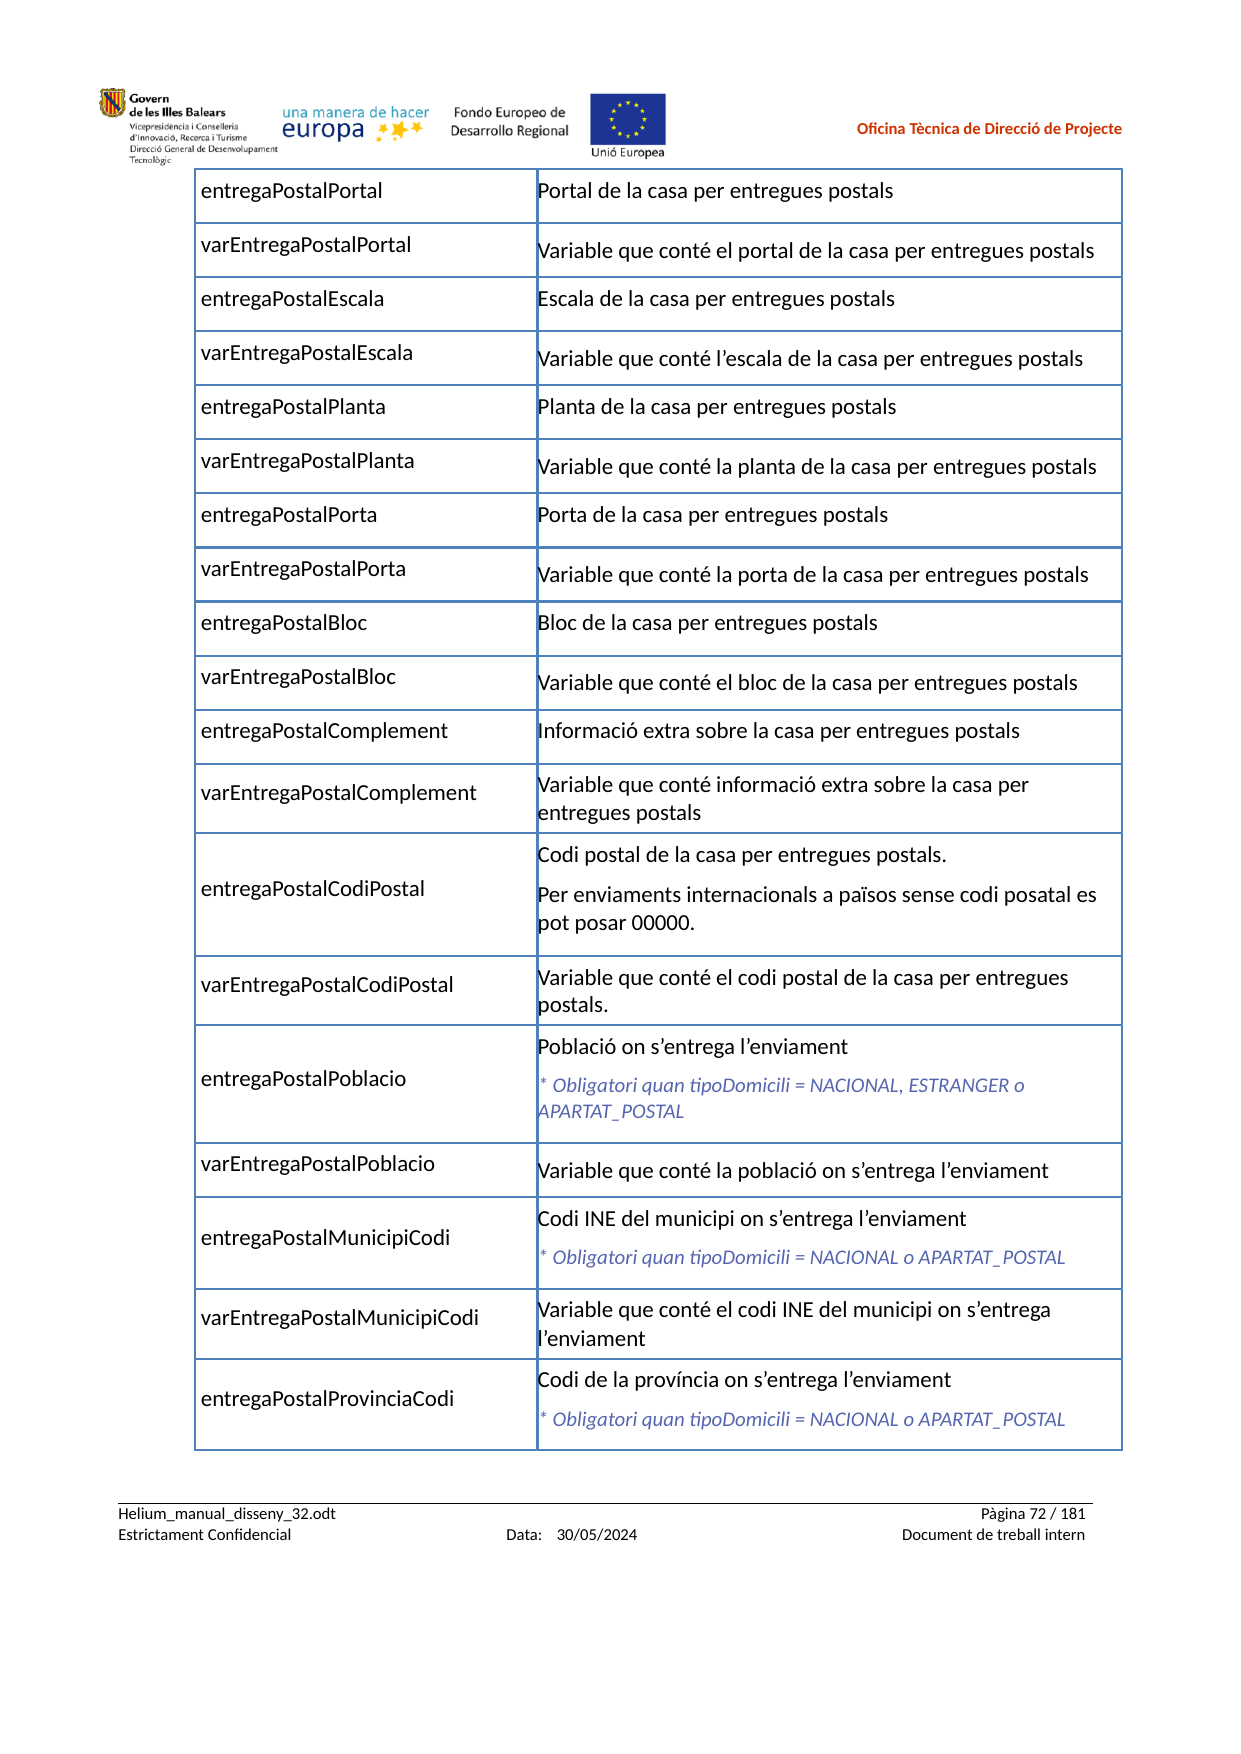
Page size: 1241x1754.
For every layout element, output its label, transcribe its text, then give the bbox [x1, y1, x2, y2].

table_cell entregaPostalProvinciaCodi [196, 1360, 536, 1449]
table_cell Codi de la província on s’entrega l’enviament * Obligatori quan tipoDomicili = NACIONAL o APARTAT_POSTAL [539, 1360, 1121, 1449]
table_cell Escala de la casa per entregues postals [539, 278, 1121, 330]
table_cell Portal de la casa per entregues postals [539, 170, 1121, 222]
table_cell Informació extra sobre la casa per entregues postals [539, 711, 1121, 763]
table_cell Variable que conté el portal de la casa per entregues postals [539, 224, 1121, 276]
table_cell entregaPostalPlanta [196, 386, 536, 438]
table_cell Planta de la casa per entregues postals [539, 386, 1121, 438]
table_cell Variable que conté el codi postal de la casa per entregues postals. [539, 957, 1121, 1024]
table_cell entregaPostalPoblacio [196, 1026, 536, 1142]
table_cell varEntregaPostalMunicipiCodi [196, 1290, 536, 1357]
table_cell Codi postal de la casa per entregues postals. Per enviaments internacionals a països sense codi posatal es pot posar 00000. [539, 834, 1121, 955]
table_cell varEntregaPostalPlanta [196, 440, 536, 492]
picture [99, 87, 668, 166]
table_cell entregaPostalCodiPostal [196, 834, 536, 955]
table_cell entregaPostalComplement [196, 711, 536, 763]
table_cell Porta de la casa per entregues postals [539, 494, 1121, 546]
table_cell Variable que conté la població on s’entrega l’enviament [539, 1144, 1121, 1196]
table_cell Variable que conté informació extra sobre la casa per entregues postals [539, 765, 1121, 832]
table_cell varEntregaPostalBloc [196, 657, 536, 708]
table_cell entregaPostalPortal [196, 170, 536, 222]
table_cell varEntregaPostalPorta [196, 549, 536, 600]
table_cell Variable que conté l’escala de la casa per entregues postals [539, 332, 1121, 384]
table_cell varEntregaPostalComplement [196, 765, 536, 832]
table_cell Variable que conté la porta de la casa per entregues postals [539, 549, 1121, 600]
table_cell entregaPostalPorta [196, 494, 536, 546]
table_cell Variable que conté la planta de la casa per entregues postals [539, 440, 1121, 492]
table_cell entregaPostalMunicipiCodi [196, 1198, 536, 1288]
table_cell varEntregaPostalEscala [196, 332, 536, 384]
table_cell entregaPostalEscala [196, 278, 536, 330]
table_cell Variable que conté el codi INE del municipi on s’entrega l’enviament [539, 1290, 1121, 1357]
table_cell Població on s’entrega l’enviament * Obligatori quan tipoDomicili = NACIONAL, ESTRANGER o APARTAT_POSTAL [539, 1026, 1121, 1142]
table_cell Bloc de la casa per entregues postals [539, 603, 1121, 654]
table_cell Codi INE del municipi on s’entrega l’enviament * Obligatori quan tipoDomicili = NACIONAL o APARTAT_POSTAL [539, 1198, 1121, 1288]
table_cell Variable que conté el bloc de la casa per entregues postals [539, 657, 1121, 708]
table_cell entregaPostalBloc [196, 603, 536, 654]
table_cell varEntregaPostalPortal [196, 224, 536, 276]
table_cell varEntregaPostalCodiPostal [196, 957, 536, 1024]
table_cell varEntregaPostalPoblacio [196, 1144, 536, 1196]
